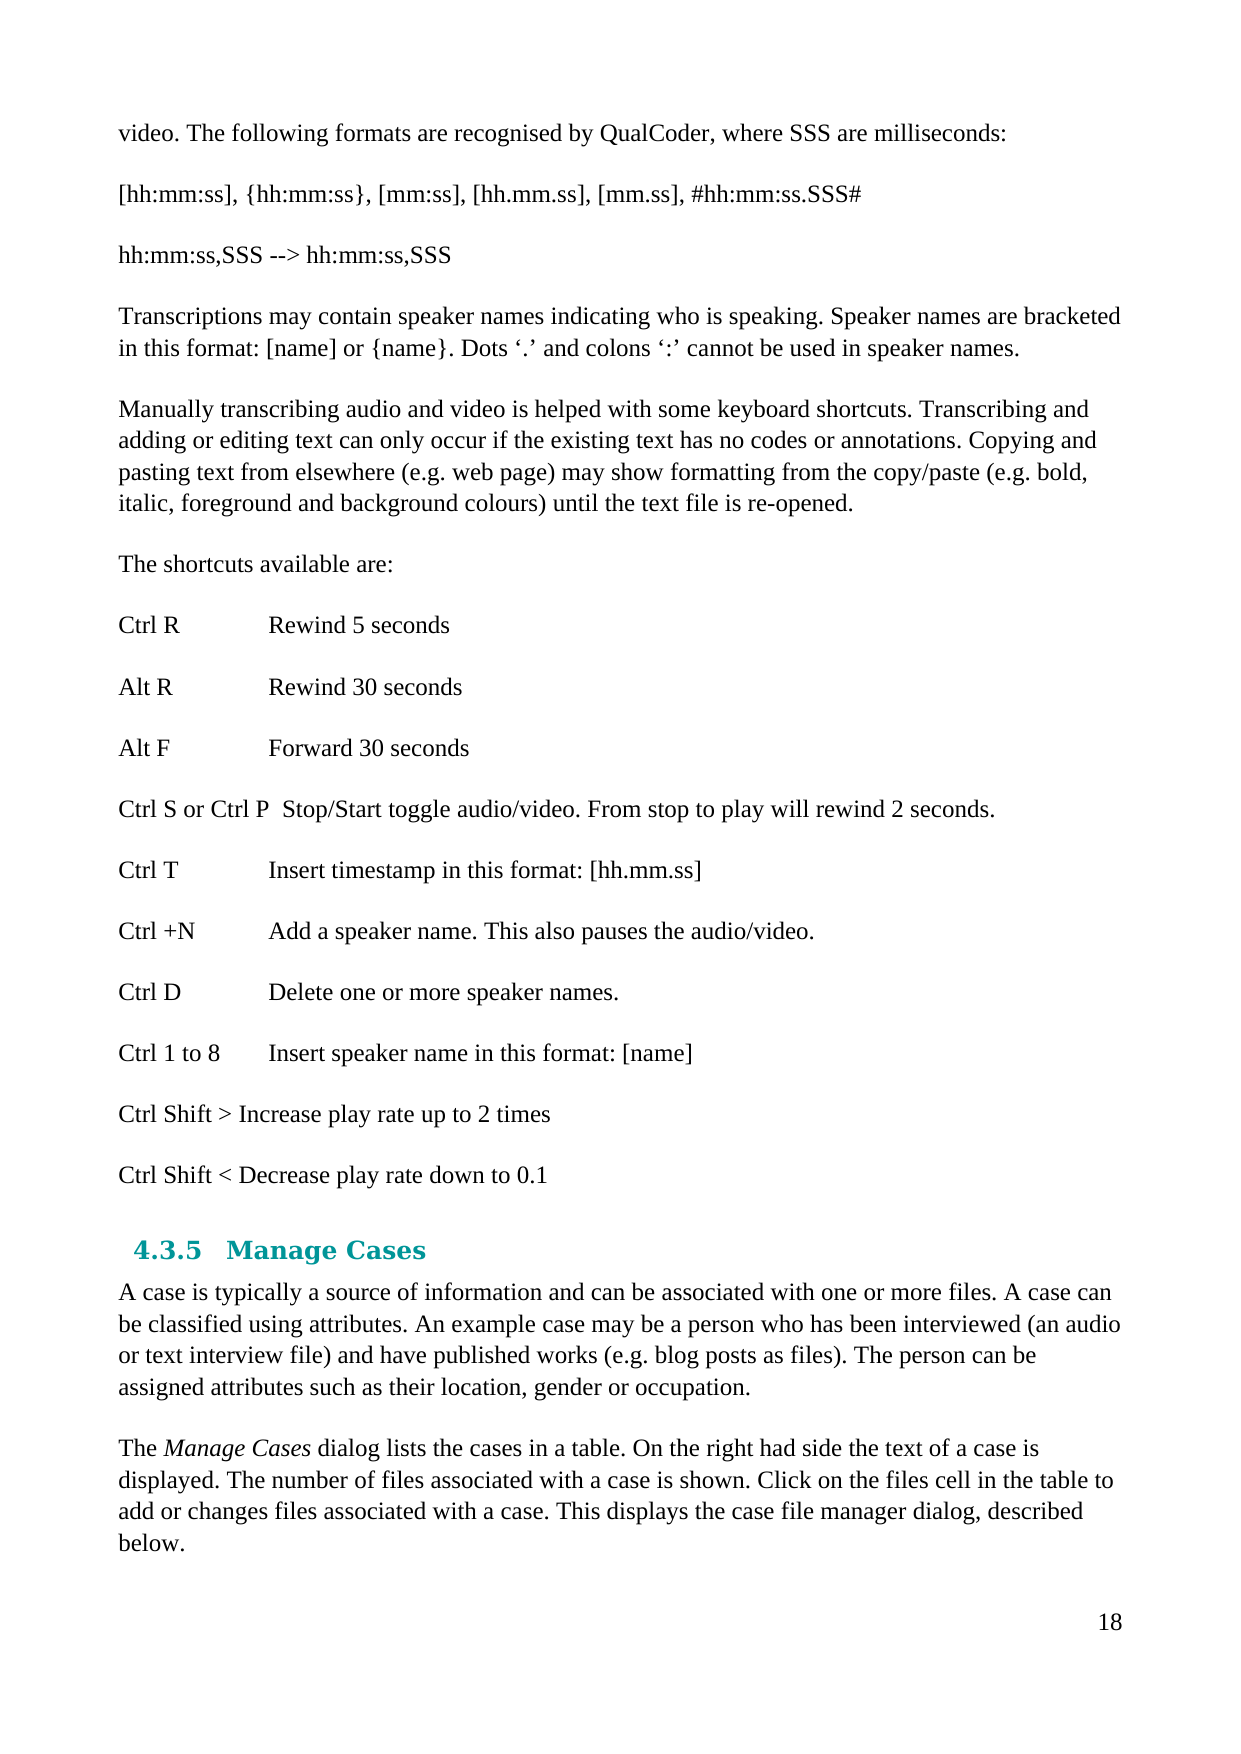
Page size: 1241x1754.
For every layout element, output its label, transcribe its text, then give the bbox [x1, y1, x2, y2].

text A case is typically a source of information and can be associated with one or more files. A case can be classified using attributes. An example case may be a person who has been interviewed (an audio or text interview file) and have published works (e.g. blog posts as files). The person can be assigned attributes such as their location, gender or occupation. [118, 1277, 1122, 1401]
subtitle Manage Cases [124, 1236, 1122, 1265]
text video. The following formats are recognised by QualCoder, where SSS are milliseconds: [118, 118, 1122, 147]
text hh:mm:ss,SSS --> hh:mm:ss,SSS [118, 240, 1122, 269]
text Ctrl R Rewind 5 seconds [118, 611, 1122, 639]
text The Manage Cases dialog lists the cases in a table. On the right had side the text of a case is displayed. The number of files associated with a case is shown. Click on the files cell in the table to add or changes files associated with a case. This displays the case file manager dialog, described below. [118, 1433, 1122, 1557]
text Ctrl D Delete one or more speaker names. [118, 977, 1122, 1006]
text Alt R Rewind 30 seconds [118, 672, 1122, 700]
text Ctrl S or Ctrl P Stop/Start toggle audio/video. From stop to play will rewind 2 seconds. [118, 794, 1122, 822]
text Alt F Forward 30 seconds [118, 733, 1122, 761]
text Ctrl Shift > Increase play rate up to 2 times [118, 1099, 1122, 1128]
text Ctrl 1 to 8 Insert speaker name in this format: [name] [118, 1038, 1122, 1067]
text The shortcuts available are: [118, 549, 1122, 578]
text Manually transcribing audio and video is helped with some keyboard shortcuts. Transcribing and adding or editing text can only occur if the existing text has no codes or annotations. Copying and pasting text from elsewhere (e.g. web page) may show formatting from the copy/paste (e.g. bold, italic, foreground and background colours) until the text file is re-opened. [118, 394, 1122, 517]
text Ctrl T Insert timestamp in this format: [hh.mm.ss] [118, 855, 1122, 883]
text [hh:mm:ss], {hh:mm:ss}, [mm:ss], [hh.mm.ss], [mm.ss], #hh:mm:ss.SSS# [118, 179, 1122, 208]
text Ctrl Shift < Decrease play rate down to 0.1 [118, 1160, 1122, 1189]
text Transcriptions may contain speaker names indicating who is speaking. Speaker names are bracketed in this format: [name] or {name}. Dots ‘.’ and colons ‘:’ cannot be used in speaker names. [118, 301, 1122, 362]
text Ctrl +N Add a speaker name. This also pauses the audio/video. [118, 916, 1122, 944]
